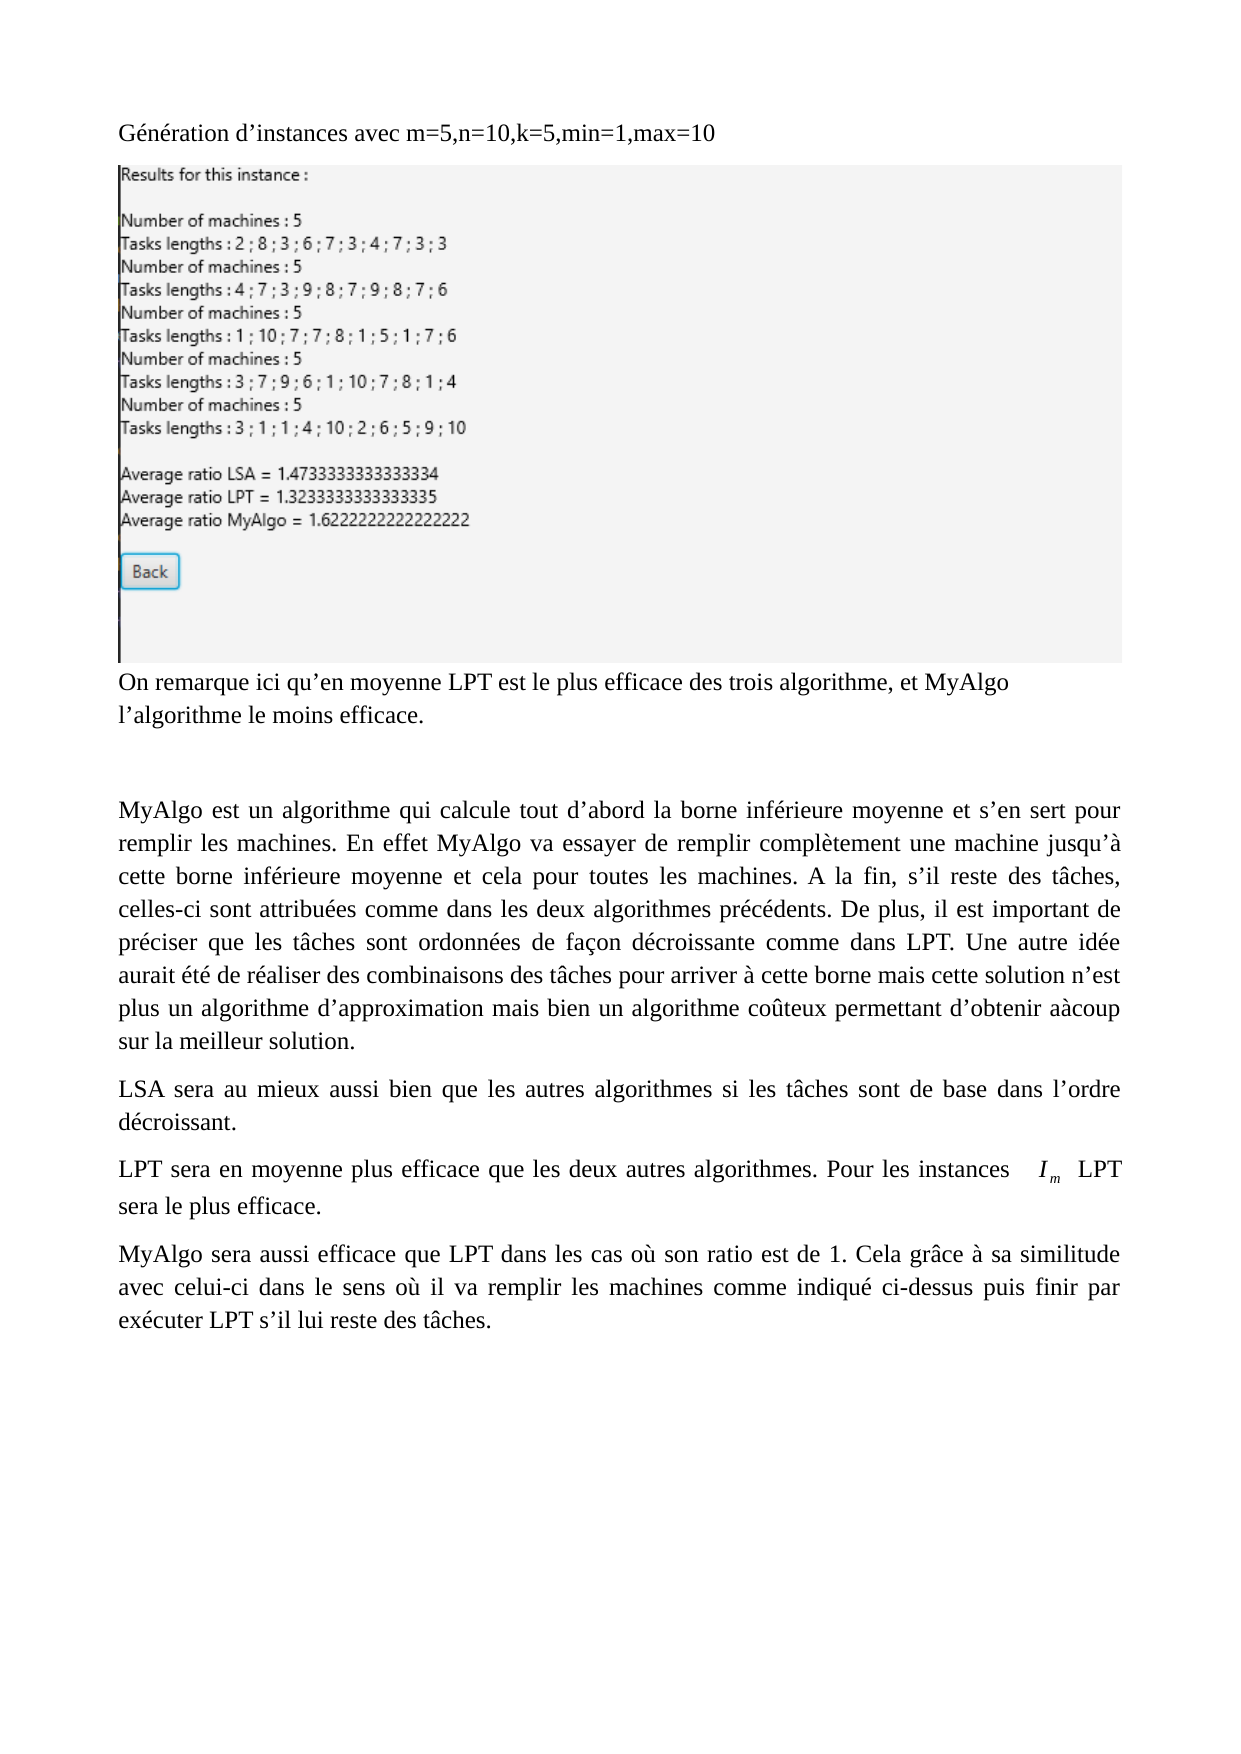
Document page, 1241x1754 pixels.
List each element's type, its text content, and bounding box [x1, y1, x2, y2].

text MyAlgo est un algorithme qui calcule tout d’abord la borne inférieure moyenne et s’en sert pour remplir les machines. En effet MyAlgo va essayer de remplir complètement une machine jusqu’à cette borne inférieure moyenne et cela pour toutes les machines. A la fin, s’il reste des tâches, celles-ci sont attribuées comme dans les deux algorithmes précédents. De plus, il est important de préciser que les tâches sont ordonnées de façon décroissante comme dans LPT. Une autre idée aurait été de réaliser des combinaisons des tâches pour arriver à cette borne mais cette solution n’est plus un algorithme d’approximation mais bien un algorithme coûteux permettant d’obtenir aàcoup sur la meilleur solution. [118, 795, 1122, 1055]
text MyAlgo sera aussi efficace que LPT dans les cas où son ratio est de 1. Cela grâce à sa similitude avec celui-ci dans le sens où il va remplir les machines comme indiqué ci-dessus puis finir par exécuter LPT s’il lui reste des tâches. [118, 1239, 1122, 1333]
text LSA sera au mieux aussi bien que les autres algorithmes si les tâches sont de base dans l’ordre décroissant. [118, 1074, 1122, 1136]
text LPT sera en moyenne plus efficace que les deux autres algorithmes. Pour les instances LPT sera le plus efficace. [118, 1154, 1122, 1220]
text Génération d’instances avec m=5,n=10,k=5,min=1,max=10 [118, 118, 1122, 147]
text On remarque ici qu’en moyenne LPT est le plus efficace des trois algorithme, et MyAlgo l’algorithme le moins efficace. [118, 663, 1122, 729]
picture [118, 165, 1123, 663]
